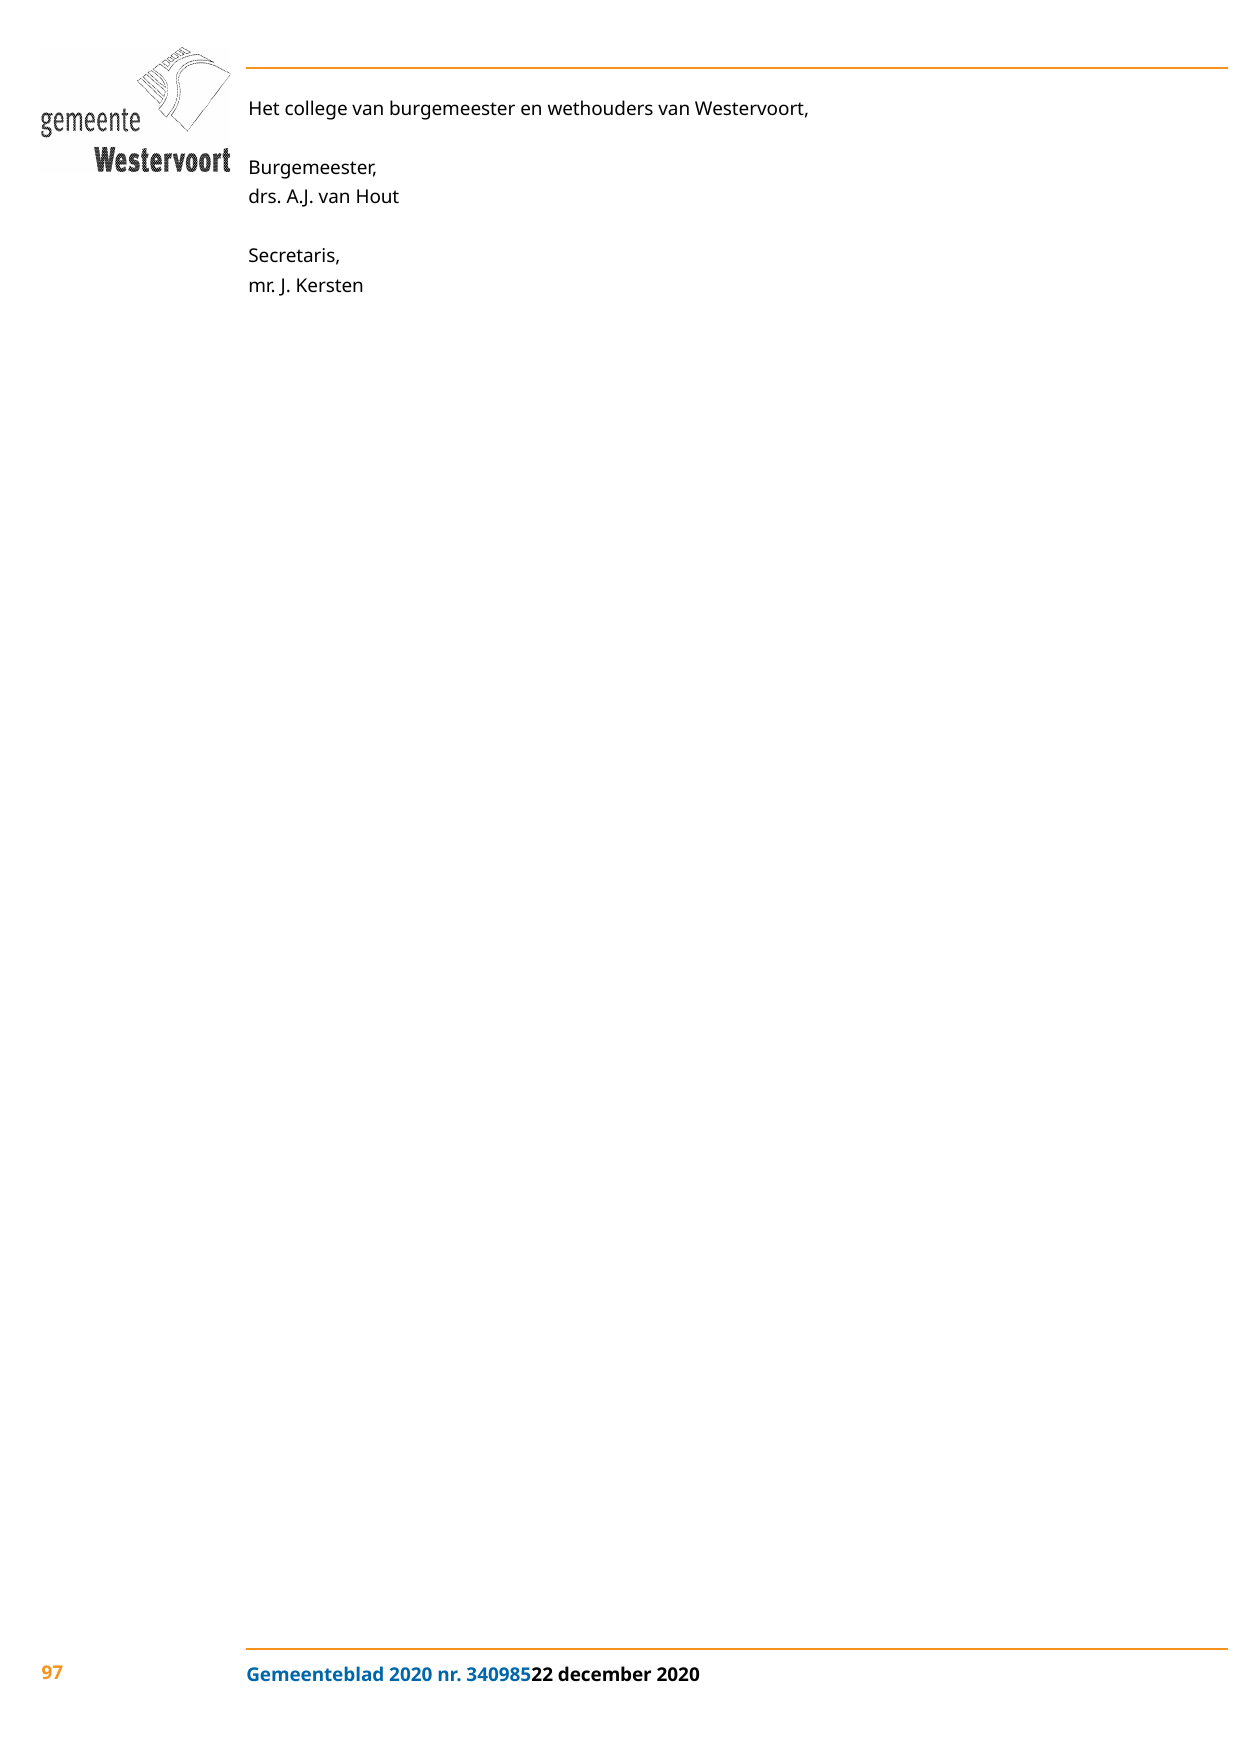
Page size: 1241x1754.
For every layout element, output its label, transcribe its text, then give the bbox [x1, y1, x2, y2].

text Burgemeester, [248, 154, 1152, 180]
text Het college van burgemeester en wethouders van Westervoort, [248, 95, 1152, 121]
picture [41, 47, 231, 172]
text drs. A.J. van Hout [248, 183, 1152, 209]
text mr. J. Kersten [248, 272, 1152, 298]
text Secretaris, [248, 243, 1152, 268]
